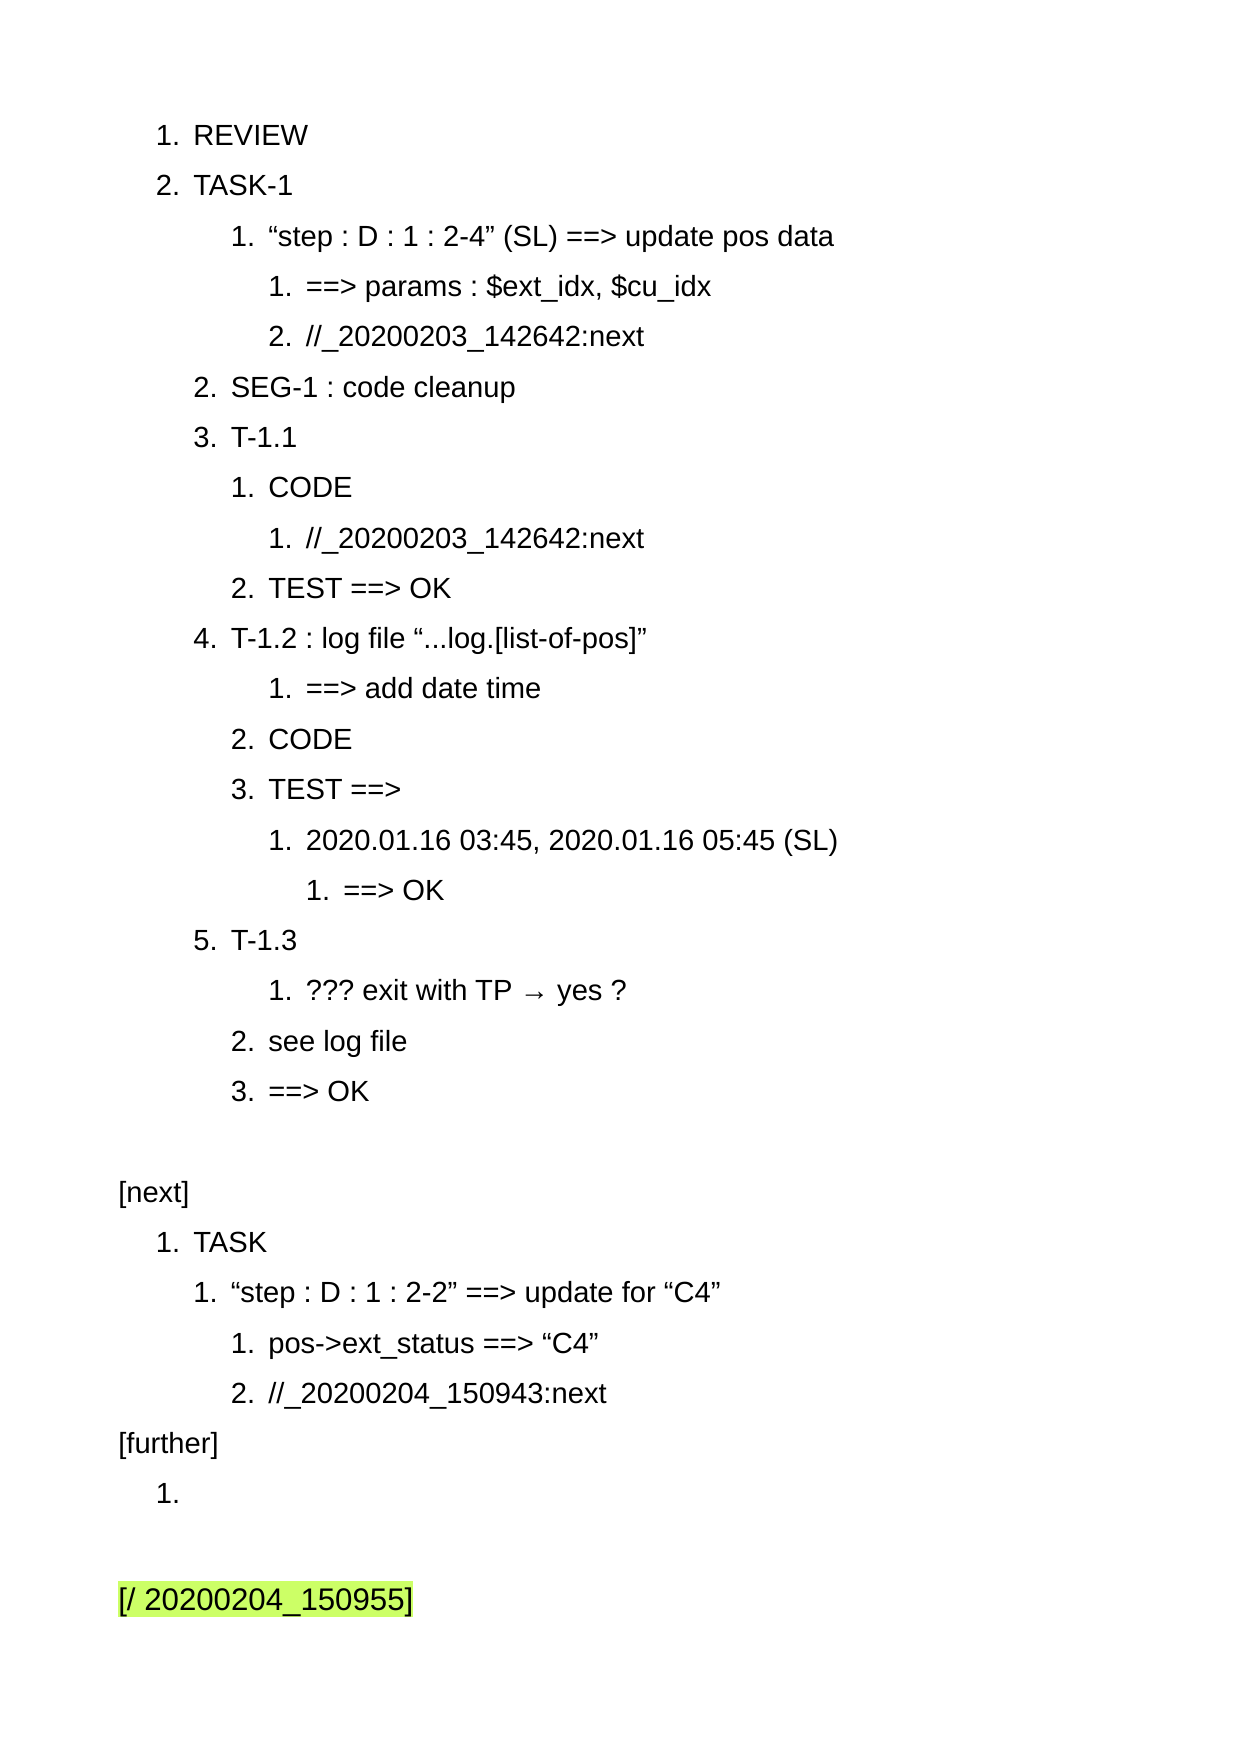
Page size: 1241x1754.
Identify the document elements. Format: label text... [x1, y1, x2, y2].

list “step : D : 1 : 2-4” (SL) ==> update pos data [231, 219, 1122, 252]
list //_20200203_142642:next [268, 521, 1122, 554]
list “step : D : 1 : 2-2” ==> update for “C4” [193, 1275, 1122, 1309]
list T-1.3 [193, 923, 1122, 957]
list //_20200204_150943:next [231, 1376, 1122, 1409]
list REVIEW [156, 118, 1122, 152]
text [next] [118, 1175, 1122, 1208]
list T-1.1 [193, 420, 1122, 453]
text [/ 20200204_150955] [118, 1527, 1122, 1617]
list pos->ext_status ==> “C4” [231, 1326, 1122, 1359]
list //_20200203_142642:next [268, 319, 1122, 353]
list ==> OK [231, 1074, 1122, 1108]
list see log file [231, 1024, 1122, 1057]
list TASK-1 [156, 168, 1122, 202]
list ==> params : $ext_idx, $cu_idx [268, 269, 1122, 303]
list ==> add date time [268, 672, 1122, 705]
list 2020.01.16 03:45, 2020.01.16 05:45 (SL) [268, 822, 1122, 856]
text [further] [118, 1426, 1122, 1460]
list TEST ==> OK [231, 571, 1122, 604]
list ==> OK [306, 873, 1122, 906]
list CODE [231, 470, 1122, 504]
list ??? exit with TP → yes ? [268, 973, 1122, 1007]
list TEST ==> [231, 772, 1122, 806]
list SEG-1 : code cleanup [193, 370, 1122, 403]
list TASK [156, 1225, 1122, 1258]
list T-1.2 : log file “...log.[list-of-pos]” [193, 621, 1122, 655]
list CODE [231, 722, 1122, 755]
